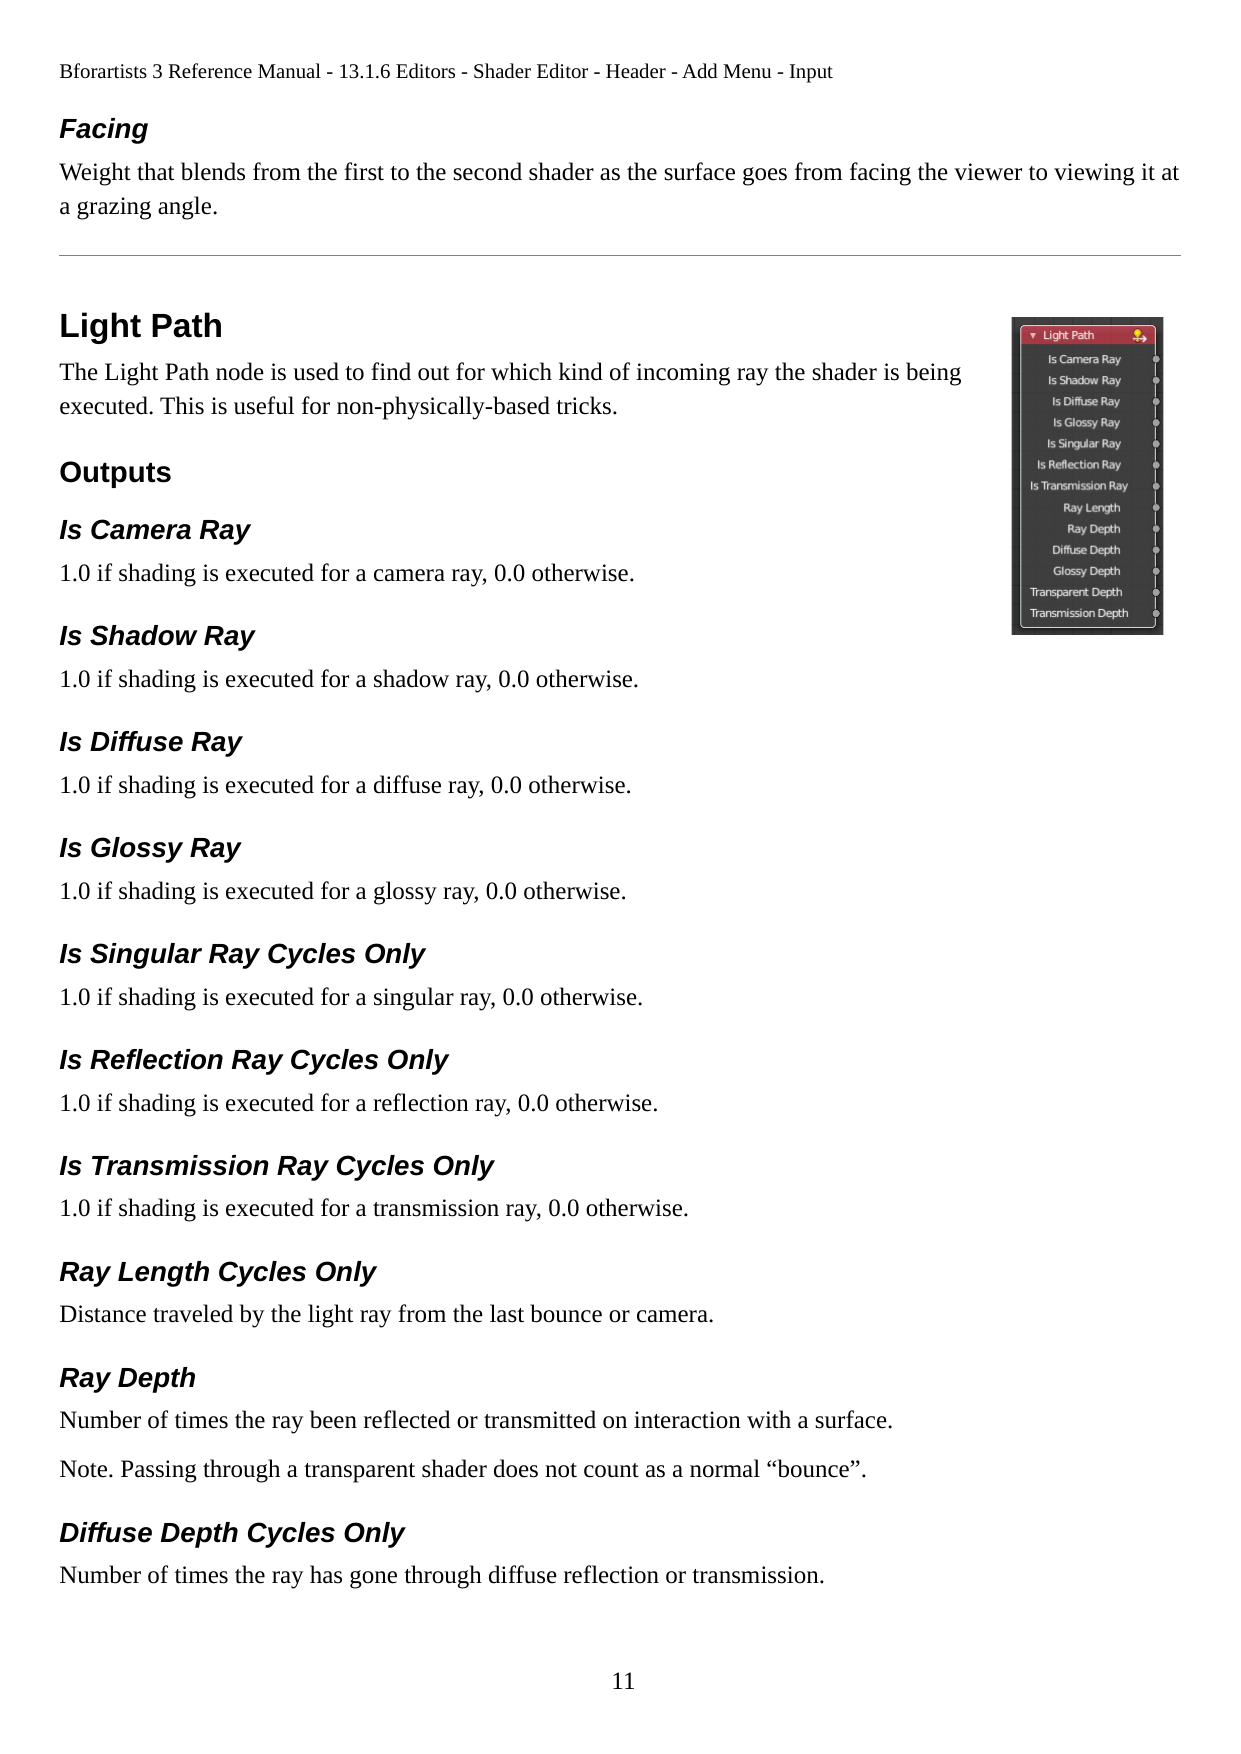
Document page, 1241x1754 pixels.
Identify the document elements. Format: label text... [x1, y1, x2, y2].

text Note. Passing through a transparent shader does not count as a normal “bounce”. [59, 1454, 1181, 1483]
text 1.0 if shading is executed for a transmission ray, 0.0 otherwise. [59, 1193, 1181, 1222]
subtitle Is Transmission Ray Cycles Only [59, 1149, 1181, 1181]
text 1.0 if shading is executed for a camera ray, 0.0 otherwise. [59, 558, 1011, 587]
subtitle Light Path [59, 306, 1181, 344]
subtitle Is Singular Ray Cycles Only [59, 937, 1181, 969]
subtitle Is Camera Ray [59, 513, 1011, 545]
text 1.0 if shading is executed for a shadow ray, 0.0 otherwise. [59, 664, 1181, 693]
text 1.0 if shading is executed for a singular ray, 0.0 otherwise. [59, 982, 1181, 1010]
text Number of times the ray has gone through diffuse reflection or transmission. [59, 1560, 1181, 1589]
subtitle Is Diffuse Ray [59, 725, 1181, 757]
subtitle Diffuse Depth Cycles Only [59, 1516, 1181, 1548]
subtitle Is Glossy Ray [59, 831, 1181, 863]
text Number of times the ray been reflected or transmitted on interaction with a surface. [59, 1405, 1181, 1434]
picture [1011, 317, 1164, 635]
subtitle [1164, 455, 1181, 488]
text The Light Path node is used to find out for which kind of incoming ray the shader is being executed. This is useful for non-physically-based tricks. [59, 357, 1011, 420]
subtitle Is Reflection Ray Cycles Only [59, 1043, 1181, 1075]
subtitle Ray Length Cycles Only [59, 1255, 1181, 1287]
text 1.0 if shading is executed for a glossy ray, 0.0 otherwise. [59, 876, 1181, 904]
subtitle [1164, 513, 1181, 545]
subtitle Facing [59, 113, 1181, 144]
subtitle Outputs [59, 455, 1011, 488]
subtitle Is Shadow Ray [59, 619, 1181, 651]
text 1.0 if shading is executed for a reflection ray, 0.0 otherwise. [59, 1088, 1181, 1116]
text Weight that blends from the first to the second shader as the surface goes from facing the viewer to viewing it at a grazing angle. [59, 157, 1181, 220]
text 1.0 if shading is executed for a diffuse ray, 0.0 otherwise. [59, 770, 1181, 798]
text Distance traveled by the light ray from the last bounce or camera. [59, 1299, 1181, 1328]
subtitle Ray Depth [59, 1361, 1181, 1393]
